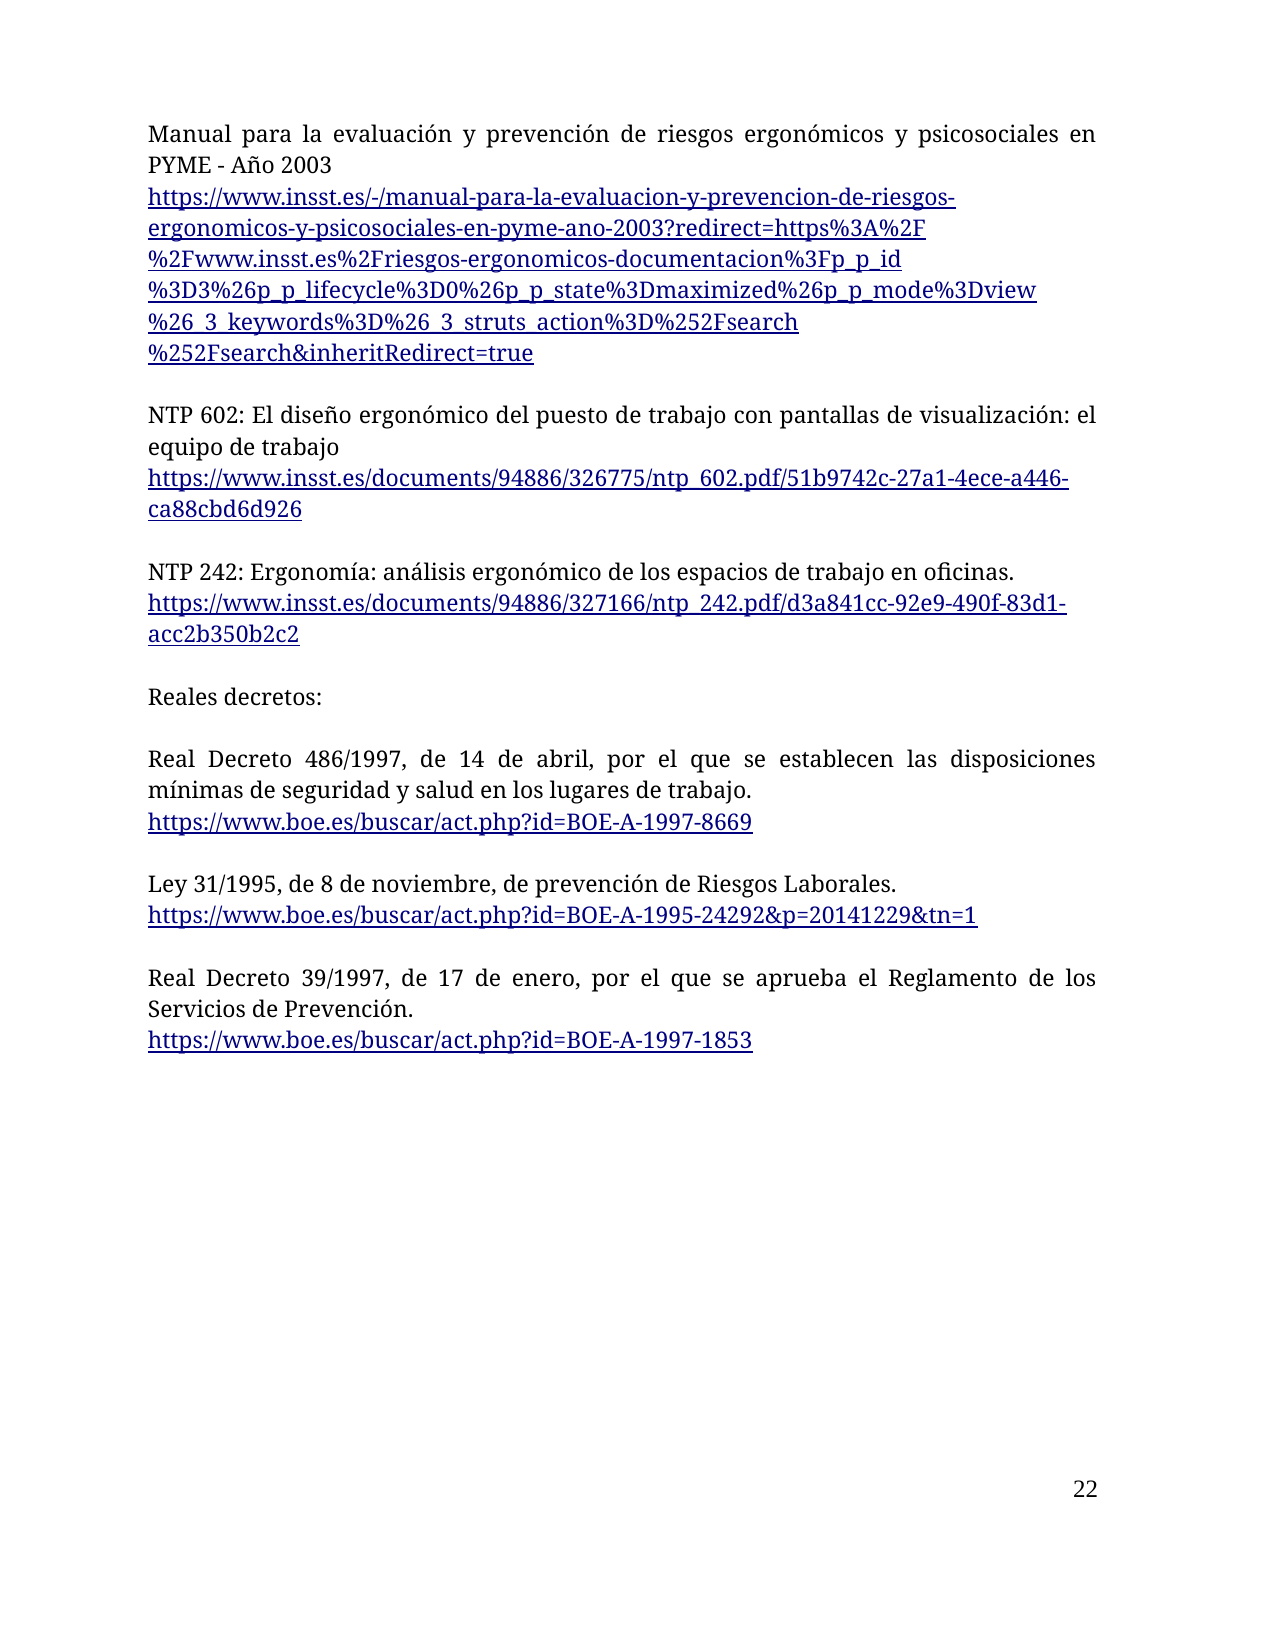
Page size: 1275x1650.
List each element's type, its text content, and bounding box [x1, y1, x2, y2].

text Real Decreto 39/1997, de 17 de enero, por el que se aprueba el Reglamento de los Servicios de Prevención. [148, 962, 1098, 1024]
text Ley 31/1995, de 8 de noviembre, de prevención de Riesgos Laborales. [148, 868, 1098, 899]
text https://www.insst.es/-/manual-para-la-evaluacion-y-prevencion-de-riesgos-ergonomicos-y-psicosociales-en-pyme-ano-2003?redirect=https%3A%2F%2Fwww.insst.es%2Friesgos-ergonomicos-documentacion%3Fp_p_id%3D3%26p_p_lifecycle%3D0%26p_p_state%3Dmaximized%26p_p_mode%3Dview%26_3_keywords%3D%26_3_struts_action%3D%252Fsearch%252Fsearch&inheritRedirect=true [148, 181, 1098, 368]
text Real Decreto 486/1997, de 14 de abril, por el que se establecen las disposiciones mínimas de seguridad y salud en los lugares de trabajo. [148, 743, 1098, 806]
text NTP 602: El diseño ergonómico del puesto de trabajo con pantallas de visualización: el equipo de trabajo [148, 399, 1098, 462]
text https://www.insst.es/documents/94886/327166/ntp_242.pdf/d3a841cc-92e9-490f-83d1-acc2b350b2c2 [148, 587, 1098, 649]
text https://www.boe.es/buscar/act.php?id=BOE-A-1997-8669 [148, 806, 1098, 837]
text https://www.boe.es/buscar/act.php?id=BOE-A-1995-24292&p=20141229&tn=1 [148, 899, 1098, 931]
text Manual para la evaluación y prevención de riesgos ergonómicos y psicosociales en PYME - Año 2003 [148, 118, 1098, 181]
text Reales decretos: [148, 681, 1098, 712]
text https://www.insst.es/documents/94886/326775/ntp_602.pdf/51b9742c-27a1-4ece-a446-ca88cbd6d926 [148, 462, 1098, 524]
text NTP 242: Ergonomía: análisis ergonómico de los espacios de trabajo en oficinas. [148, 556, 1098, 587]
text https://www.boe.es/buscar/act.php?id=BOE-A-1997-1853 [148, 1024, 1098, 1056]
